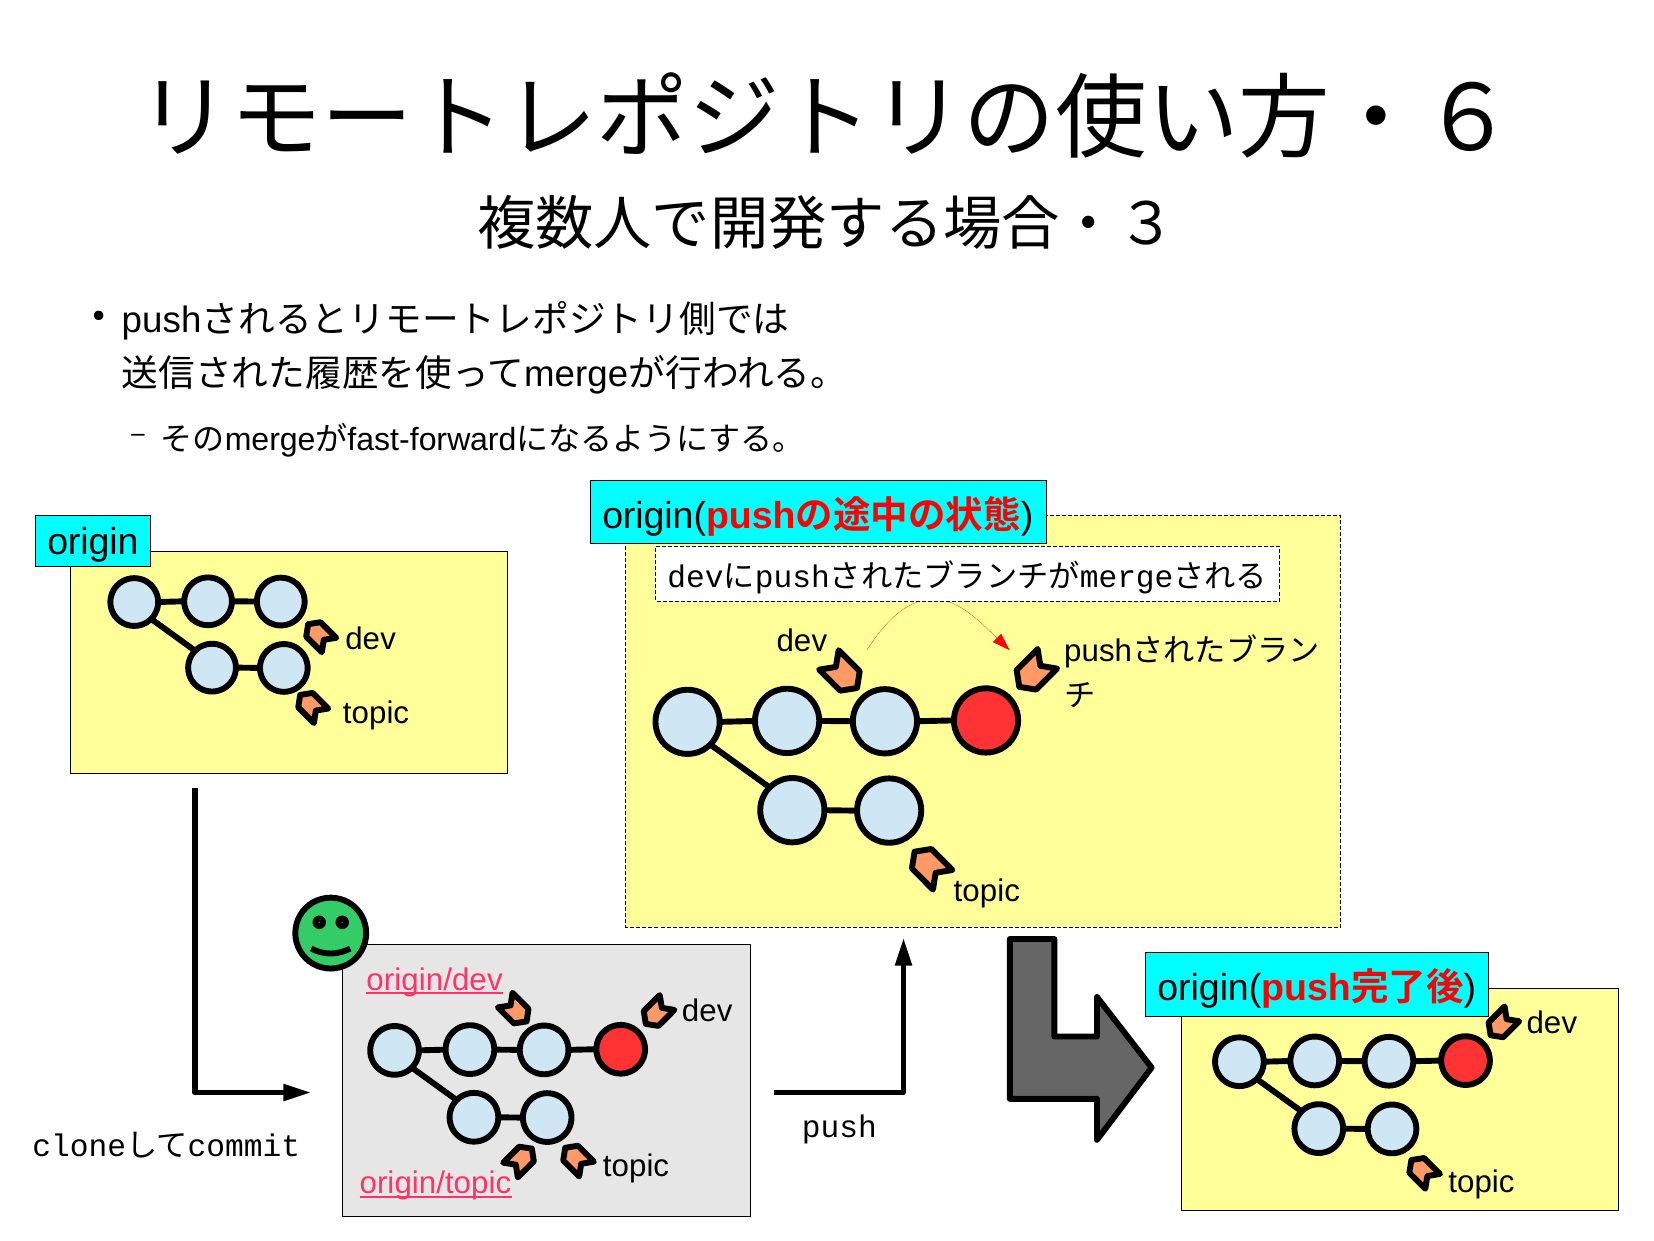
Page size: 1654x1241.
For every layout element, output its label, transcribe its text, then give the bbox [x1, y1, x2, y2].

text_box [1181, 988, 1619, 1211]
text_box dev [667, 986, 751, 1036]
text_box topic [1433, 1156, 1534, 1207]
text_box topic [328, 687, 437, 738]
text_box [295, 897, 751, 1217]
text_box origin(pushの途中の状態) [590, 480, 1047, 533]
text_box devにpushされたブランチがmergeされる [655, 546, 1240, 591]
text_box dev [761, 615, 846, 666]
text_box cloneしてcommit [17, 1113, 306, 1164]
list pushされるとリモートレポジトリ側では 送信された履歴を使ってmergeが行われる。 そのmergeがfast-forwardになるようにする。 [82, 290, 1538, 461]
text_box origin [35, 515, 151, 567]
text_box pushされたブランチ [1049, 617, 1341, 668]
text_box topic [938, 865, 1040, 916]
text_box dev [330, 614, 421, 664]
text_box dev [1511, 997, 1596, 1048]
text_box push [787, 1104, 892, 1167]
text_box origin/dev [351, 954, 529, 1004]
text_box topic [588, 1140, 697, 1191]
text_box origin(push完了後) [1145, 952, 1489, 1006]
text_box [70, 551, 508, 774]
text_box origin/topic [344, 1158, 534, 1208]
title リモートレポジトリの使い方・６ 複数人で開発する場合・３ [82, 49, 1571, 257]
text_box [625, 515, 1341, 928]
text_box [1009, 938, 1152, 1140]
